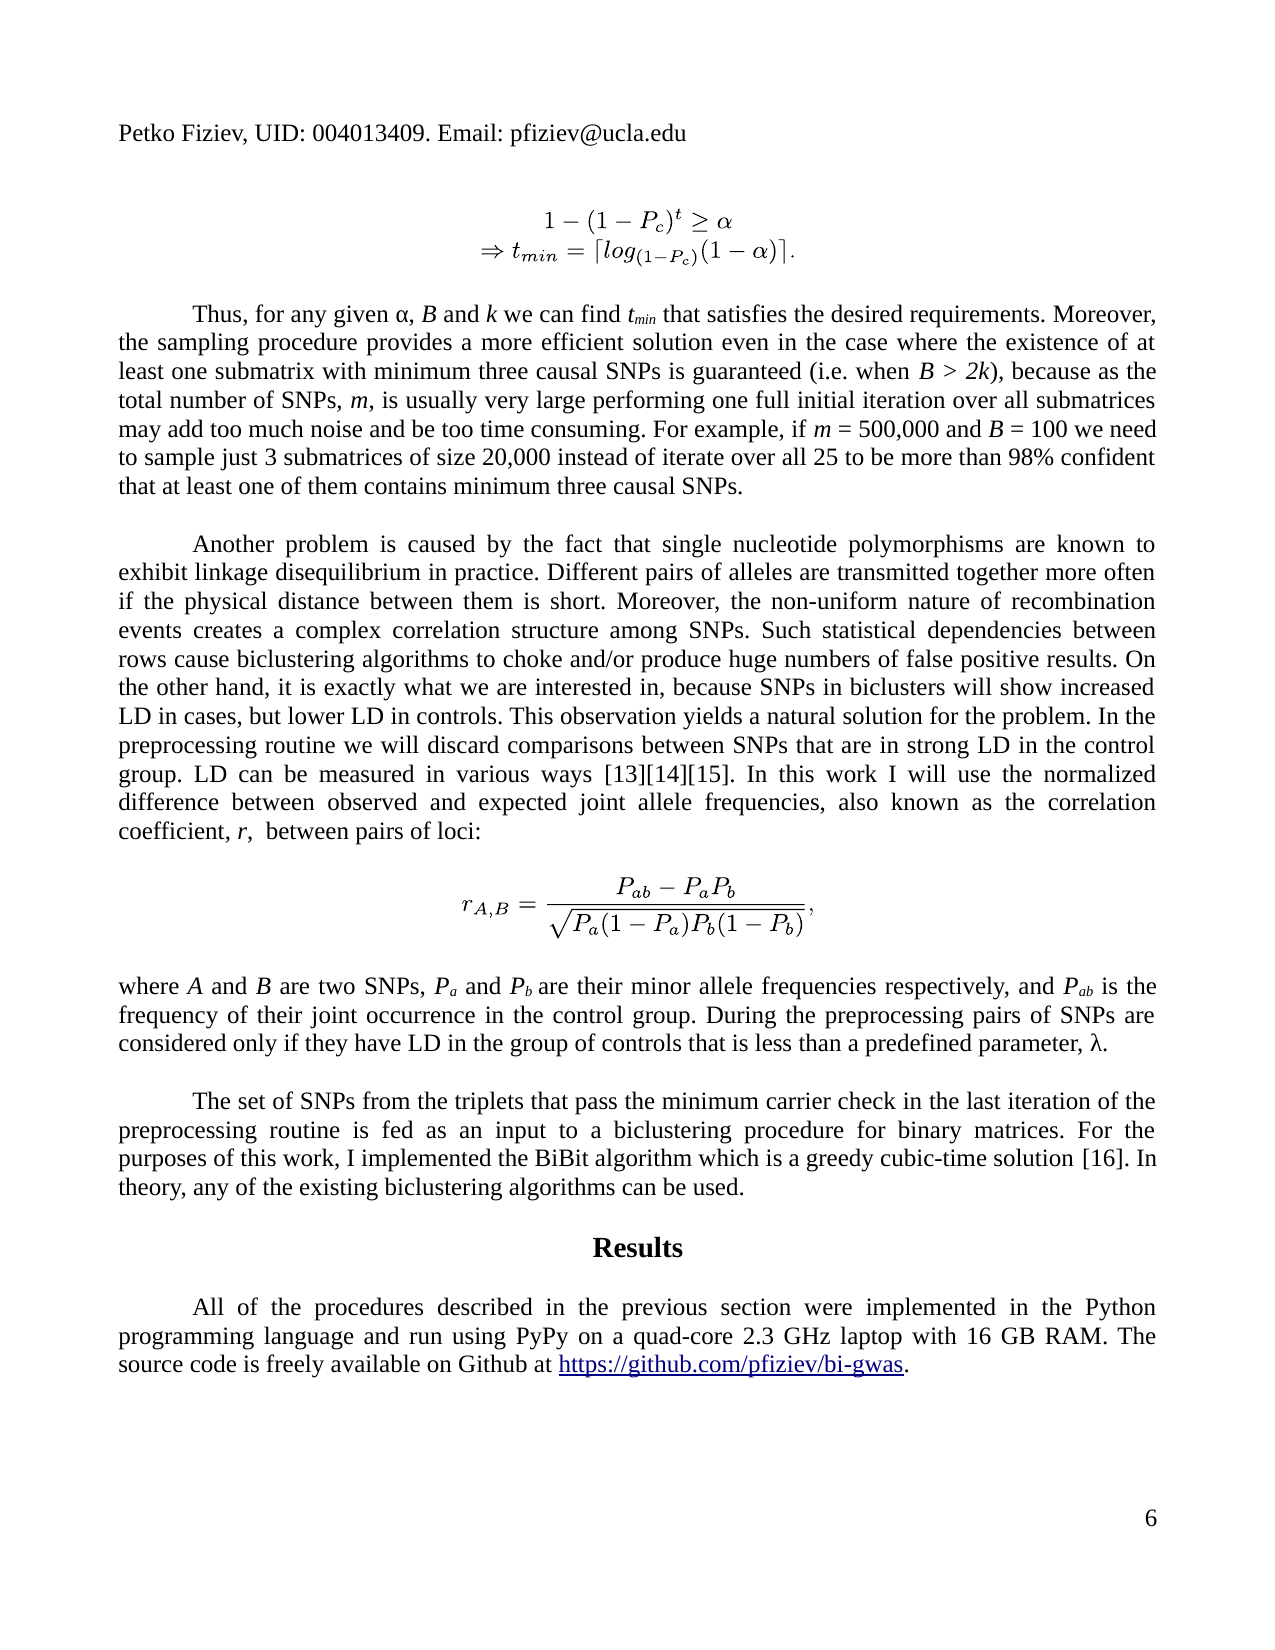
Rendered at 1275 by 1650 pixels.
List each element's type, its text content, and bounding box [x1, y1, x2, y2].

text Results [118, 1230, 1157, 1263]
text The set of SNPs from the triplets that pass the minimum carrier check in the last iteration of the preprocessing routine is fed as an input to a biclustering procedure for binary matrices. For the purposes of this work, I implemented the BiBit algorithm which is a greedy cubic-time solution [16]. In theory, any of the existing biclustering algorithms can be used. [118, 1086, 1157, 1201]
text All of the procedures described in the previous section were implemented in the Python programming language and run using PyPy on a quad-core 2.3 GHz laptop with 16 GB RAM. The source code is freely available on Github at https://github.com/pfiziev/bi-gwas. [118, 1292, 1157, 1378]
text Another problem is caused by the fact that single nucleotide polymorphisms are known to exhibit linkage disequilibrium in practice. Different pairs of alleles are transmitted together more often if the physical distance between them is short. Moreover, the non-uniform nature of recombination events creates a complex correlation structure among SNPs. Such statistical dependencies between rows cause biclustering algorithms to choke and/or produce huge numbers of false positive results. On the other hand, it is exactly what we are interested in, because SNPs in biclusters will show increased LD in cases, but lower LD in controls. This observation yields a natural solution for the problem. In the preprocessing routine we will discard comparisons between SNPs that are in strong LD in the control group. LD can be measured in various ways [13][14][15]. In this work I will use the normalized difference between observed and expected joint allele frequencies, also known as the correlation coefficient, r, between pairs of loci: [118, 529, 1157, 845]
text where A and B are two SNPs, Pa and Pb are their minor allele frequencies respectively, and Pab is the frequency of their joint occurrence in the control group. During the preprocessing pairs of SNPs are considered only if they have LD in the group of controls that is less than a predefined parameter, λ. [118, 971, 1157, 1057]
text Thus, for any given α, B and k we can find tmin that satisfies the desired requirements. Moreover, the sampling procedure provides a more efficient solution even in the case where the existence of at least one submatrix with minimum three causal SNPs is guaranteed (i.e. when B > 2k), because as the total number of SNPs, m, is usually very large performing one full initial iteration over all submatrices may add too much noise and be too time consuming. For example, if m = 500,000 and B = 100 we need to sample just 3 submatrices of size 20,000 instead of iterate over all 25 to be more than 98% confident that at least one of them contains minimum three causal SNPs. [118, 299, 1157, 500]
